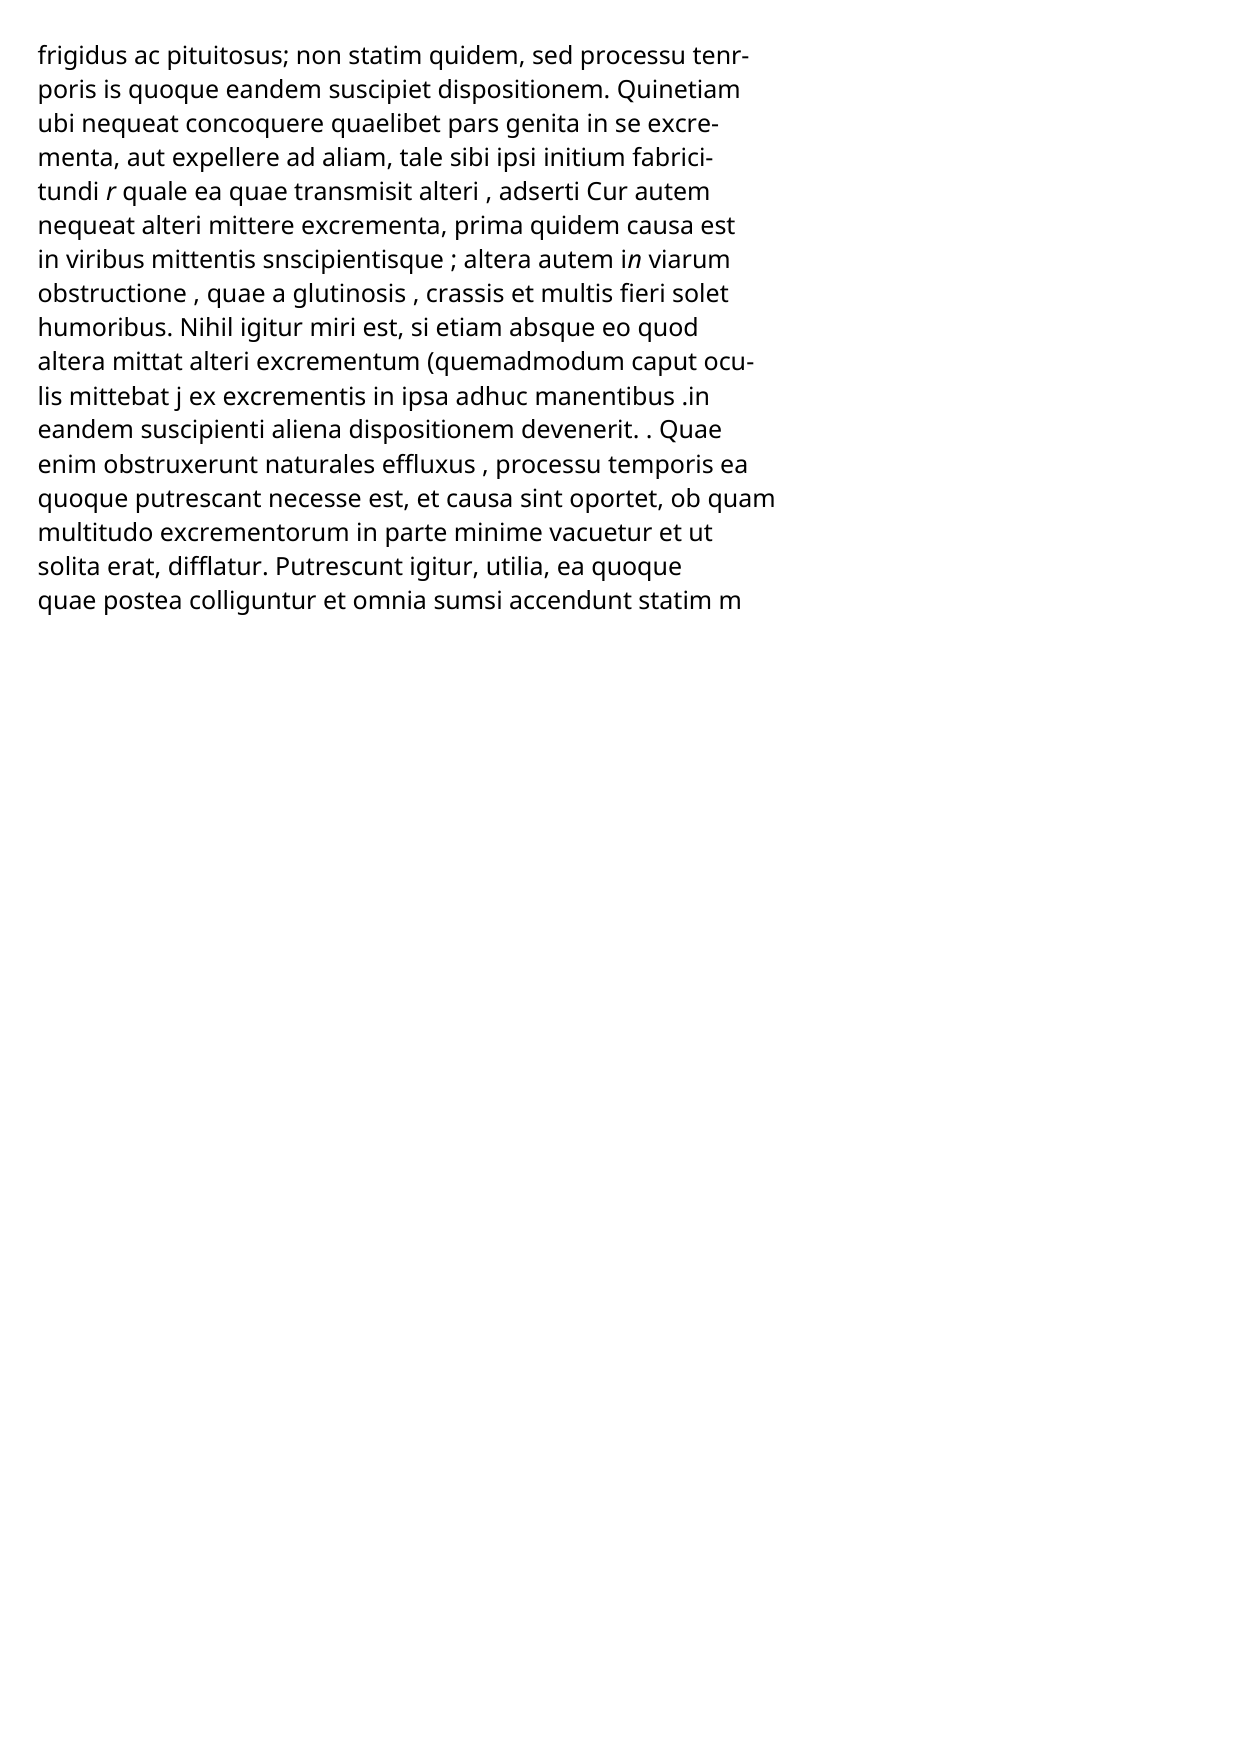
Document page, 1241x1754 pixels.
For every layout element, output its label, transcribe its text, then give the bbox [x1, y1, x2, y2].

text frigidus ac pituitosus; non statim quidem, sed processu tenr- poris is quoque eandem suscipiet dispositionem. Quinetiam ubi nequeat concoquere quaelibet pars genita in se excre- menta, aut expellere ad aliam, tale sibi ipsi initium fabrici- tundi r quale ea quae transmisit alteri , adserti Cur autem nequeat alteri mittere excrementa, prima quidem causa est in viribus mittentis snscipientisque ; altera autem in viarum obstructione , quae a glutinosis , crassis et multis fieri solet humoribus. Nihil igitur miri est, si etiam absque eo quod altera mittat alteri excrementum (quemadmodum caput ocu- lis mittebat j ex excrementis in ipsa adhuc manentibus .in eandem suscipienti aliena dispositionem devenerit. . Quae enim obstruxerunt naturales effluxus , processu temporis ea quoque putrescant necesse est, et causa sint oportet, ob quam multitudo excrementorum in parte minime vacuetur et ut solita erat, difflatur. Putrescunt igitur, utilia, ea quoque quae postea colliguntur et omnia sumsi accendunt statim m [37, 37, 1203, 617]
